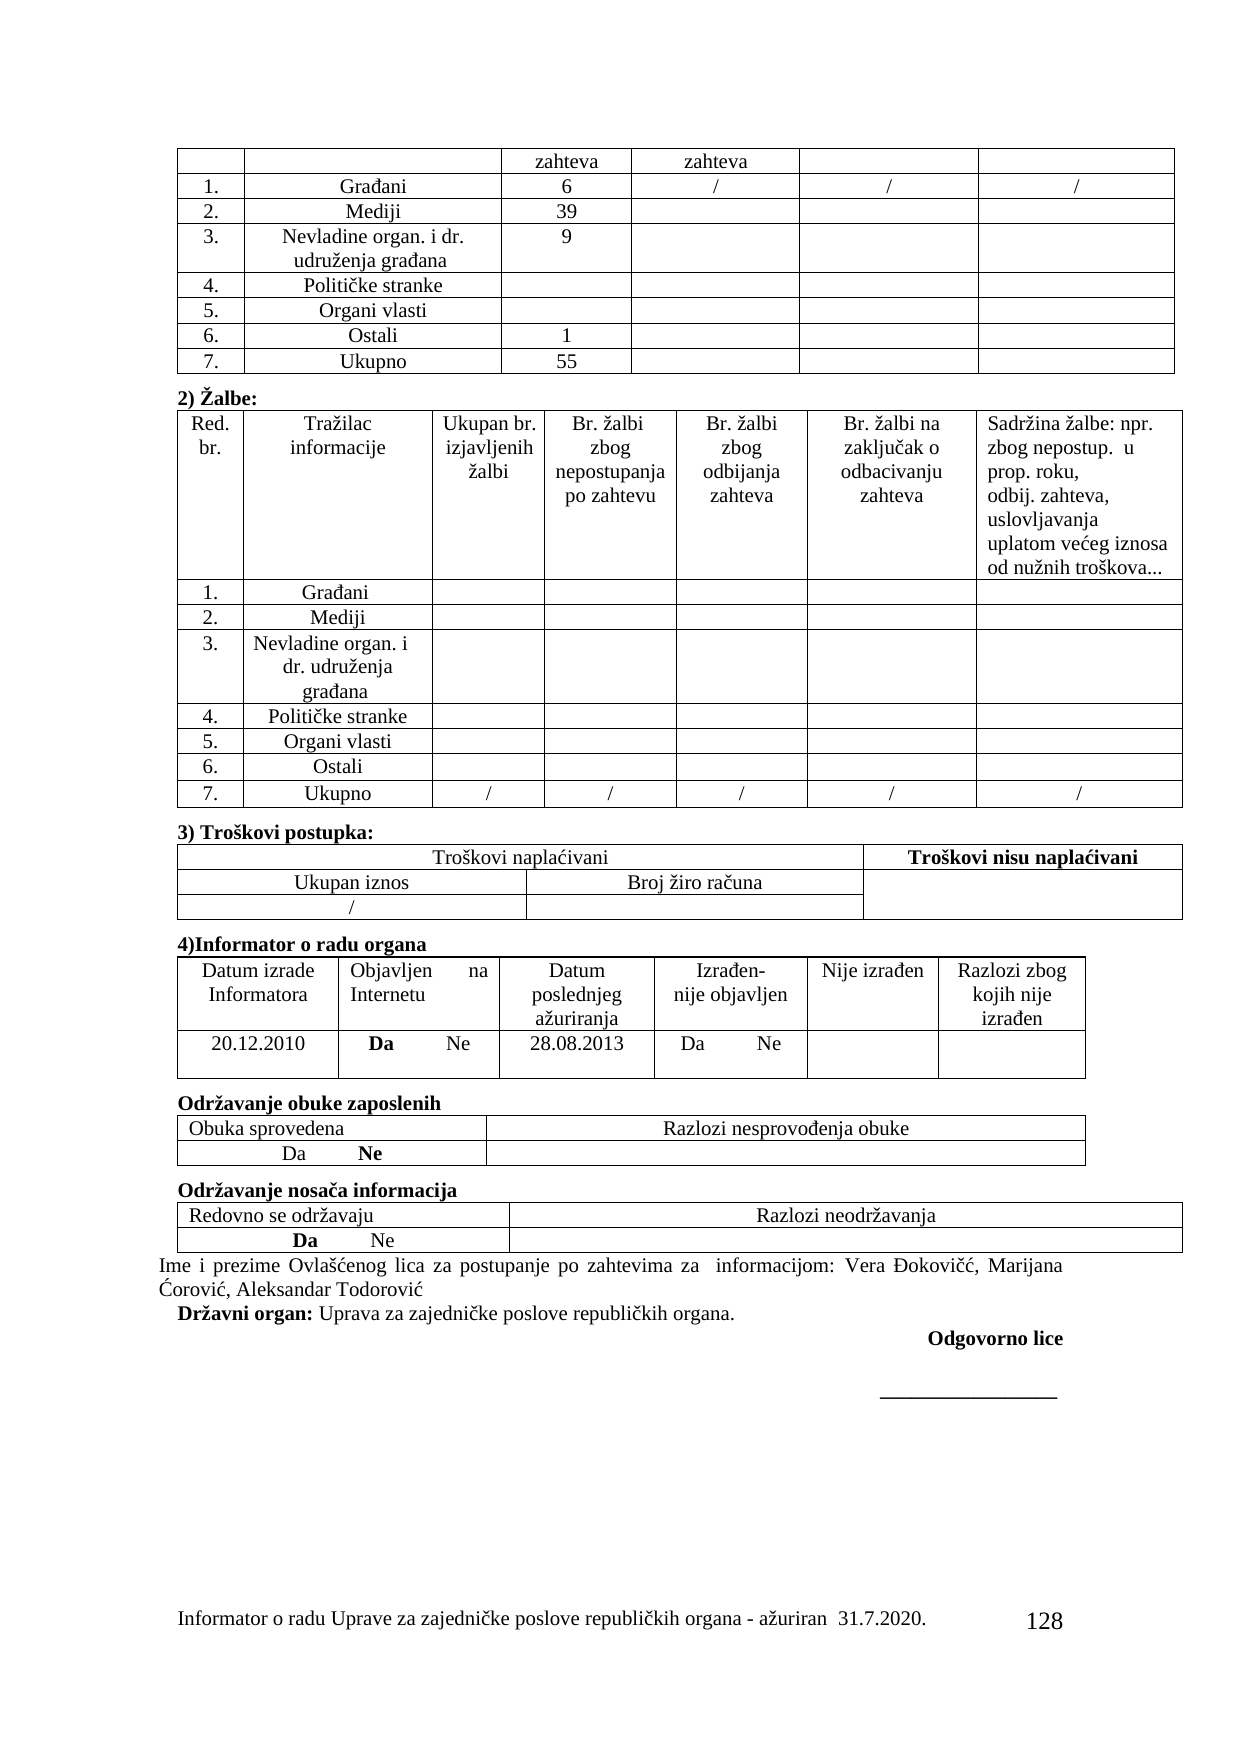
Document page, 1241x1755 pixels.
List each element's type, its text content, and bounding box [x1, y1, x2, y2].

table_cell 1. [178, 174, 244, 198]
table_cell Ostali [245, 324, 501, 347]
table_cell Ukupno [244, 781, 432, 807]
table_cell [808, 754, 976, 780]
table_cell [545, 605, 676, 629]
table_cell Da Ne [178, 1141, 486, 1165]
table_header Br. žalbi zbog odbijanja zahteva [677, 411, 807, 579]
table_cell [677, 704, 807, 728]
table_cell [632, 224, 799, 272]
table_cell [808, 630, 976, 703]
table_cell [979, 324, 1174, 347]
table_cell / [977, 781, 1182, 807]
table_cell Da Ne [178, 1228, 509, 1252]
table_cell [433, 605, 544, 629]
table_cell [979, 273, 1174, 297]
table_cell 1. [178, 580, 243, 604]
table_cell [487, 1141, 1085, 1165]
table_cell / [545, 781, 676, 807]
table_cell [977, 729, 1182, 753]
table_cell 3. [178, 224, 244, 272]
table_cell Broj žiro računa [527, 870, 863, 894]
table_cell Nevladine organ. i dr. udruženja građana [244, 630, 432, 703]
table_cell [545, 704, 676, 728]
table_cell [677, 605, 807, 629]
table_cell [977, 630, 1182, 703]
text Ime i prezime Ovlašćenog lica za postupanje po zahtevima za informacijom: Vera Đokovičć, Marijana Ćorović, Aleksandar Todorović [158, 1253, 1063, 1301]
table_cell / [677, 781, 807, 807]
table_header Datum izrade Informatora [178, 958, 338, 1030]
table_cell [800, 273, 978, 297]
table_cell [632, 324, 799, 347]
text 2) Žalbe: [177, 386, 1063, 410]
table_cell [800, 224, 978, 272]
table_cell [433, 580, 544, 604]
table_header [245, 149, 501, 173]
table_header zahteva [632, 149, 799, 173]
table_cell [800, 298, 978, 322]
table_cell [800, 349, 978, 373]
table_header Sadržina žalbe: npr. zbog nepostup. u prop. roku, odbij. zahteva, uslovlјavanja uplatom većeg iznosa od nužnih troškova... [977, 411, 1182, 579]
text 3) Troškovi postupka: [177, 820, 1063, 844]
table_header Razlozi nesprovođenja obuke [487, 1116, 1085, 1140]
table_cell [800, 199, 978, 223]
table_cell Da Ne [339, 1031, 499, 1078]
table_cell [510, 1228, 1182, 1252]
text _________________ [177, 1373, 1063, 1402]
table_cell Mediji [245, 199, 501, 223]
table_cell [632, 298, 799, 322]
text Odgovorno lice [177, 1325, 1063, 1349]
table_cell [545, 630, 676, 703]
table_cell [979, 349, 1174, 373]
table_header Tražilac informacije [244, 411, 432, 579]
table_cell [979, 298, 1174, 322]
table_cell Nevladine organ. i dr. udruženja građana [245, 224, 501, 272]
table_cell [979, 199, 1174, 223]
table_cell 28.08.2013 [500, 1031, 654, 1078]
table_cell [433, 754, 544, 780]
table_cell [545, 729, 676, 753]
table_cell 6. [178, 754, 243, 780]
text Državni organ: Uprava za zajedničke poslove republičkih organa. [177, 1301, 1063, 1325]
table_header Redovno se održavaju [178, 1203, 509, 1227]
table_cell [502, 298, 631, 322]
table_cell Ukupno [245, 349, 501, 373]
table_cell [977, 580, 1182, 604]
table_cell 4. [178, 704, 243, 728]
table_cell 55 [502, 349, 631, 373]
table_cell [433, 630, 544, 703]
table_cell [677, 754, 807, 780]
table_header Ukupan br. izjavlјenih žalbi [433, 411, 544, 579]
table_cell / [178, 895, 526, 919]
table_cell 9 [502, 224, 631, 272]
table_cell 1 [502, 324, 631, 347]
text Održavanje nosača informacija [177, 1178, 1063, 1202]
table_cell 7. [178, 349, 244, 373]
table_cell [545, 754, 676, 780]
table_cell [977, 754, 1182, 780]
table_cell 6. [178, 324, 244, 347]
table_cell / [979, 174, 1174, 198]
text Održavanje obuke zaposlenih [177, 1091, 1063, 1115]
table_header Nije izrađen [808, 958, 938, 1030]
table_cell Mediji [244, 605, 432, 629]
table_cell [800, 324, 978, 347]
table_header Izrađen- nije objavlјen [655, 958, 807, 1030]
table_cell 4. [178, 273, 244, 297]
table_cell 5. [178, 298, 244, 322]
table_cell [433, 704, 544, 728]
table_header Br. žalbi na zaklјučak o odbacivanju zahteva [808, 411, 976, 579]
table_cell [545, 580, 676, 604]
table_cell / [800, 174, 978, 198]
table_cell Organi vlasti [244, 729, 432, 753]
table_header [178, 149, 244, 173]
table_cell [677, 729, 807, 753]
table_cell [864, 870, 1182, 919]
table_cell 3. [178, 630, 243, 703]
table_header Br. žalbi zbog nepostupanja po zahtevu [545, 411, 676, 579]
table_header Razlozi zbog kojih nije izrađen [939, 958, 1085, 1030]
table_cell / [433, 781, 544, 807]
table_cell Građani [245, 174, 501, 198]
text 4)Informator o radu organa [177, 932, 1063, 956]
table_cell [808, 704, 976, 728]
table_cell 20.12.2010 [178, 1031, 338, 1078]
table_cell / [632, 174, 799, 198]
table_cell [939, 1031, 1085, 1078]
table_cell [502, 273, 631, 297]
table_cell 7. [178, 781, 243, 807]
table_cell 2. [178, 605, 243, 629]
table_cell 6 [502, 174, 631, 198]
table_cell / [808, 781, 976, 807]
table_cell [808, 580, 976, 604]
table_cell [677, 580, 807, 604]
table_cell Građani [244, 580, 432, 604]
table_header Troškovi nisu naplaćivani [864, 845, 1182, 869]
table_cell [632, 199, 799, 223]
table_cell [808, 1031, 938, 1078]
table_cell 5. [178, 729, 243, 753]
table_header [979, 149, 1174, 173]
table_cell Organi vlasti [245, 298, 501, 322]
table_cell [808, 605, 976, 629]
table_cell [433, 729, 544, 753]
table_header Troškovi naplaćivani [178, 845, 863, 869]
table_cell Da Ne [655, 1031, 807, 1078]
table_cell [808, 729, 976, 753]
table_cell [979, 224, 1174, 272]
table_cell [977, 605, 1182, 629]
table_cell Političke stranke [244, 704, 432, 728]
table_header zahteva [502, 149, 631, 173]
table_cell Političke stranke [245, 273, 501, 297]
table_cell Ostali [244, 754, 432, 780]
table_header Datum poslednjeg ažuriranja [500, 958, 654, 1030]
table_cell [977, 704, 1182, 728]
table_cell [632, 273, 799, 297]
table_header Obuka sprovedena [178, 1116, 486, 1140]
table_header Red. br. [178, 411, 243, 579]
table_cell [677, 630, 807, 703]
table_cell 2. [178, 199, 244, 223]
table_cell Ukupan iznos [178, 870, 526, 894]
table_header Objavlјen na Internetu [339, 958, 499, 1030]
table_cell [632, 349, 799, 373]
table_header [800, 149, 978, 173]
table_cell [527, 895, 863, 919]
table_header Razlozi neodržavanja [510, 1203, 1182, 1227]
table_cell 39 [502, 199, 631, 223]
